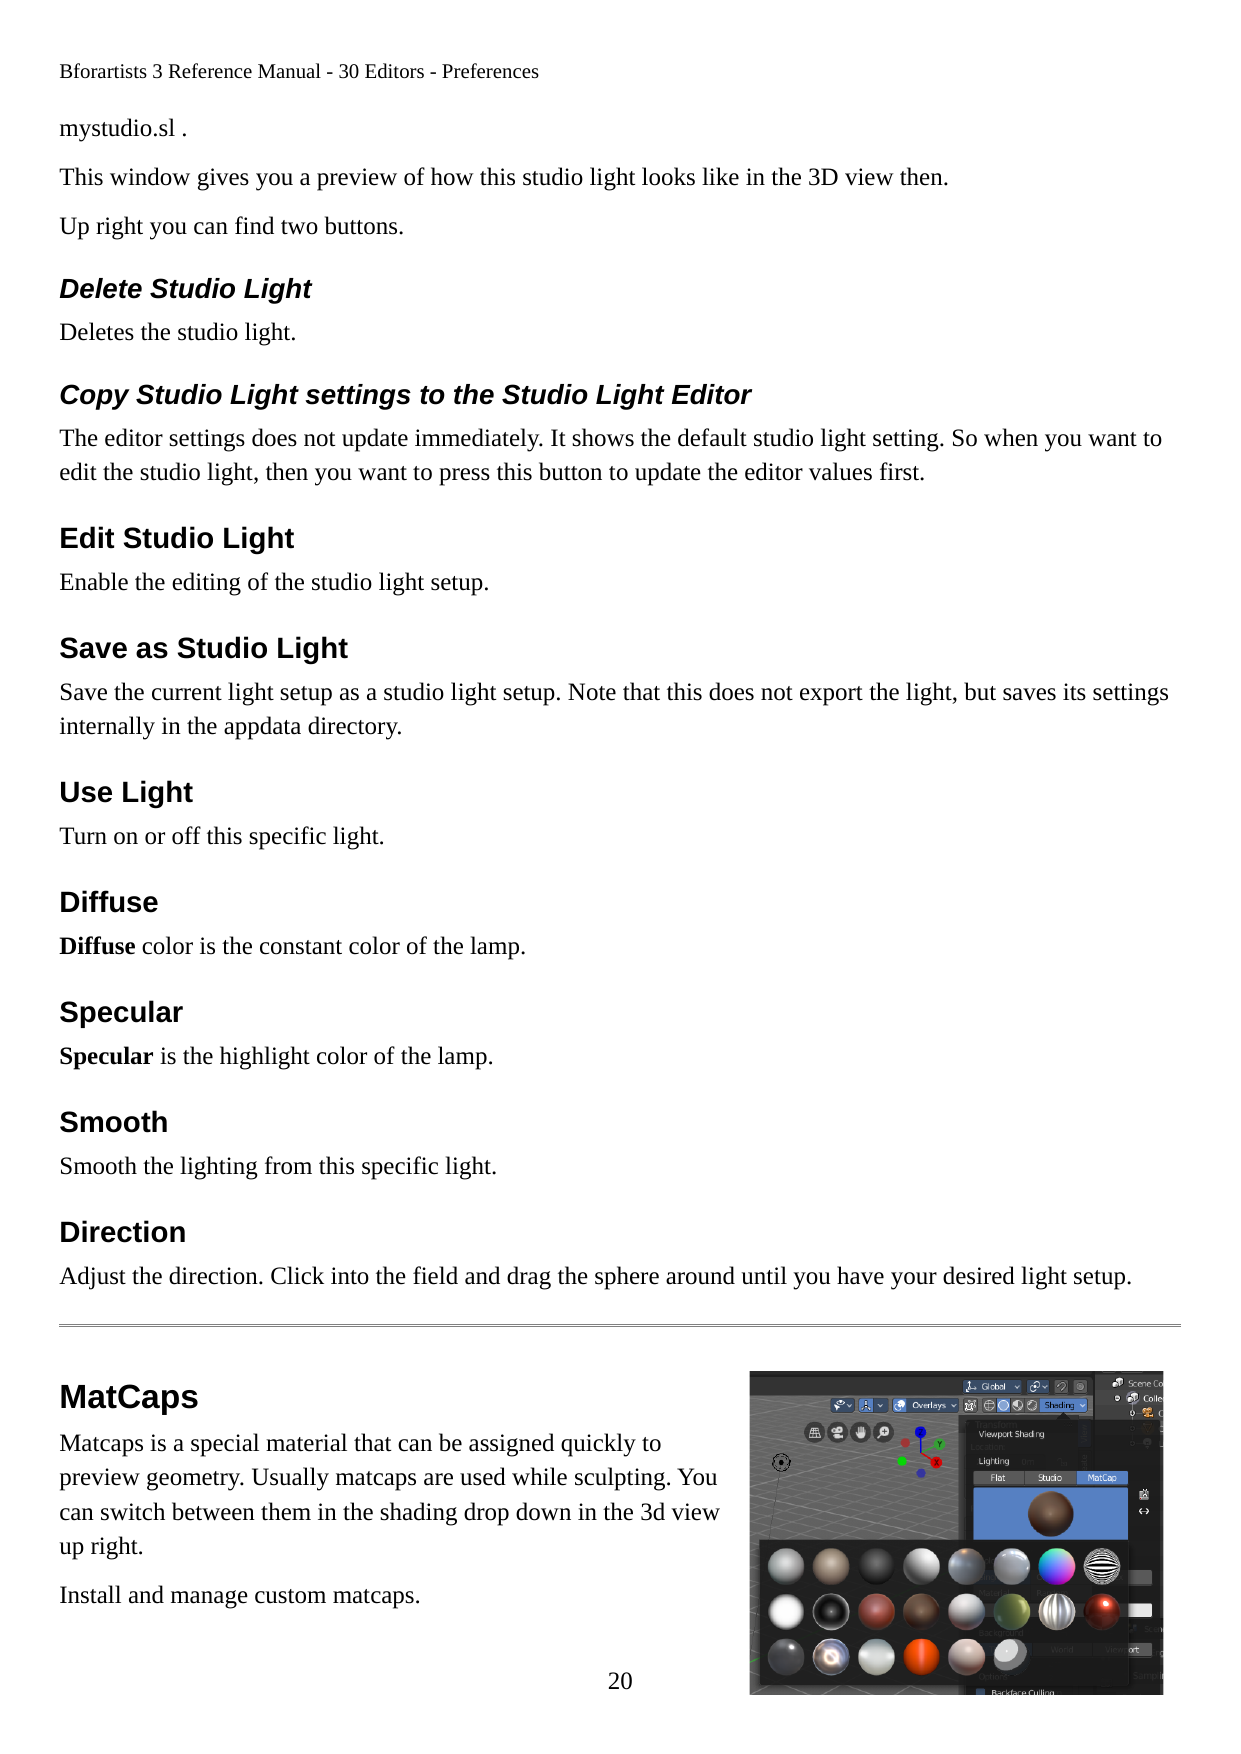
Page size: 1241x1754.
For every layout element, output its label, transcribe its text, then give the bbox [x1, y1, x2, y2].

text mystudio.sl . [59, 113, 1181, 141]
text Specular is the highlight color of the lamp. [59, 1041, 1181, 1070]
subtitle Use Light [59, 775, 1181, 809]
text Turn on or off this specific light. [59, 821, 1181, 850]
picture [749, 1371, 1164, 1695]
subtitle Direction [59, 1214, 1181, 1248]
text Save the current light setup as a studio light setup. Note that this does not export the light, but saves its settings internally in the appdata directory. [59, 677, 1181, 740]
subtitle Smooth [59, 1105, 1181, 1138]
text Enable the editing of the studio light setup. [59, 567, 1181, 596]
subtitle MatCaps [59, 1377, 749, 1416]
text Install and manage custom matcaps. [59, 1581, 749, 1609]
text This window gives you a preview of how this studio light looks like in the 3D view then. [59, 162, 1181, 190]
text Adjust the direction. Click into the field and drag the sphere around until you have your desired light setup. [59, 1261, 1181, 1289]
subtitle Edit Studio Light [59, 521, 1181, 554]
subtitle Specular [59, 995, 1181, 1028]
text Deletes the studio light. [59, 317, 1181, 345]
text Up right you can find two buttons. [59, 211, 1181, 239]
subtitle [1164, 1377, 1181, 1416]
text Smooth the lighting from this specific light. [59, 1151, 1181, 1180]
text The editor settings does not update immediately. It shows the default studio light setting. So when you want to edit the studio light, then you want to press this button to update the editor values first. [59, 423, 1181, 486]
text Matcaps is a special material that can be assigned quickly to preview geometry. Usually matcaps are used while sculpting. You can switch between them in the shading drop down in the 3d view up right. [59, 1428, 749, 1560]
subtitle Save as Studio Light [59, 631, 1181, 664]
subtitle Copy Studio Light settings to the Studio Light Editor [59, 378, 1181, 410]
subtitle Delete Studio Light [59, 272, 1181, 304]
text Diffuse color is the constant color of the lamp. [59, 931, 1181, 960]
subtitle Diffuse [59, 885, 1181, 919]
